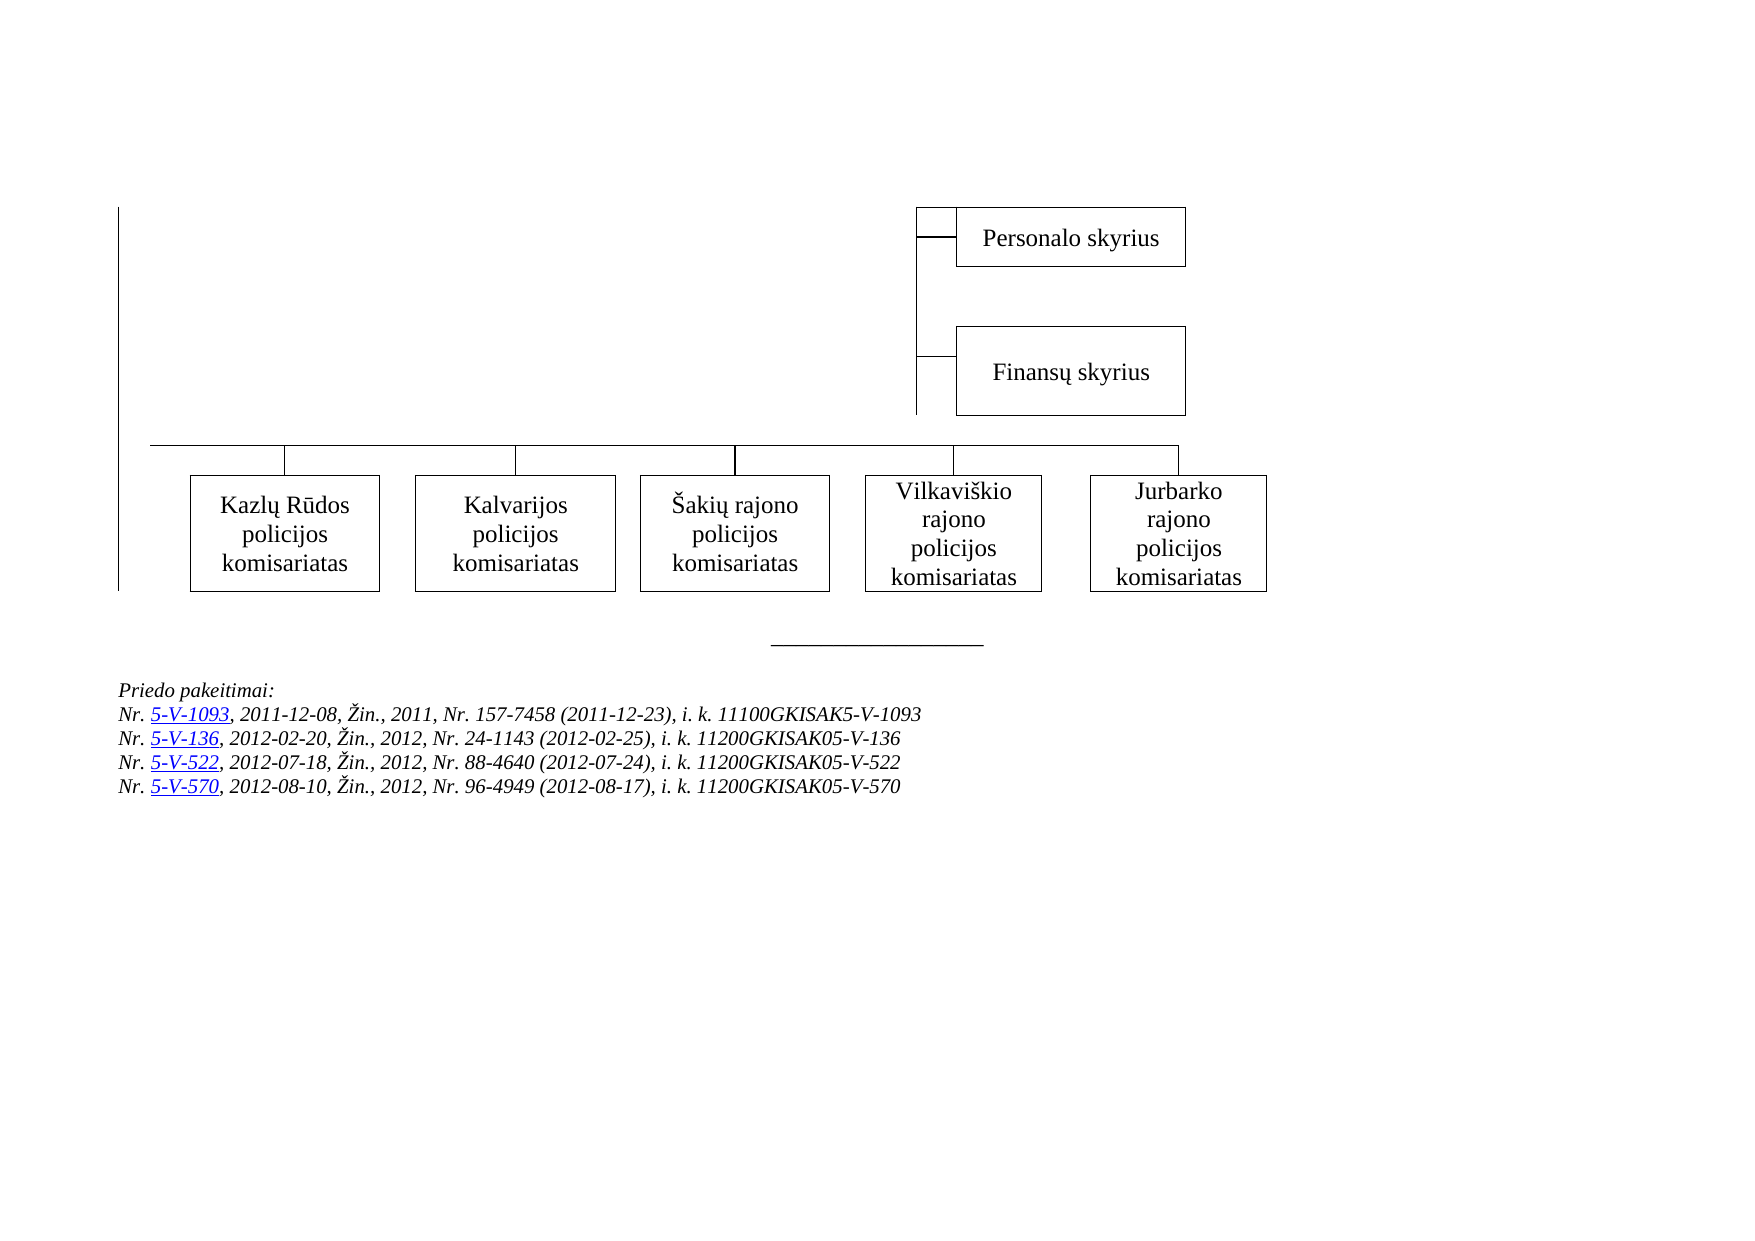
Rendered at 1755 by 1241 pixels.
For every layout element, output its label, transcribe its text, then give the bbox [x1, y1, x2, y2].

table_cell [150, 207, 190, 266]
table_cell [917, 266, 957, 326]
table_cell [379, 446, 415, 475]
table_cell [917, 357, 956, 385]
table_cell [150, 475, 190, 591]
table_cell [1212, 326, 1238, 356]
table_cell Šakių rajono policijos komisariatas [641, 476, 829, 591]
table_cell [380, 475, 415, 591]
table_cell Vilkaviškio rajono policijos komisariatas [866, 476, 1041, 591]
table_cell [1186, 356, 1238, 385]
table_cell [881, 207, 916, 266]
table_cell [1238, 415, 1653, 445]
table_cell Kalvarijos policijos komisariatas [416, 476, 615, 591]
table_cell [567, 326, 602, 356]
table_cell [516, 446, 616, 475]
table_cell [190, 266, 522, 326]
table_cell [119, 415, 1238, 445]
table_cell [640, 446, 734, 475]
table_cell [567, 385, 602, 415]
table_cell [190, 207, 522, 266]
table_cell [522, 207, 567, 236]
table_cell [1212, 385, 1238, 415]
table_cell [1212, 236, 1238, 266]
table_cell [119, 326, 150, 415]
table_cell [602, 207, 881, 266]
table_cell [1316, 475, 1479, 591]
text _________________ [118, 621, 1636, 649]
table_cell [829, 446, 866, 475]
table_cell [190, 326, 522, 415]
table_cell [1267, 445, 1316, 475]
table_cell [1186, 207, 1212, 236]
table_cell [1186, 385, 1212, 415]
table_cell [1238, 266, 1653, 326]
table_cell [567, 236, 602, 266]
table_cell [150, 266, 190, 326]
table_cell [1042, 475, 1090, 591]
text Nr. 5-V-570, 2012-08-10, Žin., 2012, Nr. 96-4949 (2012-08-17), i. k. 11200GKISAK05-V-570 [118, 774, 1636, 798]
text Nr. 5-V-1093, 2011-12-08, Žin., 2011, Nr. 157-7458 (2011-12-23), i. k. 11100GKISAK5-V-1093 [118, 702, 1636, 726]
table_cell Finansų skyrius [957, 327, 1185, 415]
table_cell [1398, 445, 1479, 475]
table_cell [917, 238, 956, 266]
table_cell [917, 208, 956, 236]
table_cell [567, 207, 602, 236]
table_cell [957, 267, 1185, 326]
table_cell [1186, 326, 1212, 356]
table_cell Jurbarko rajono policijos komisariatas [1091, 476, 1266, 591]
table_cell [119, 475, 150, 591]
table_cell [917, 385, 956, 415]
table_cell [522, 266, 567, 326]
table_cell [616, 446, 640, 475]
table_cell Personalo skyrius [957, 208, 1185, 266]
table_cell [150, 326, 190, 415]
table_cell [1479, 445, 1504, 475]
table_cell [881, 326, 916, 415]
table_cell [830, 475, 865, 591]
table_cell [1316, 445, 1398, 475]
text Priedo pakeitimai: [118, 678, 1636, 702]
table_cell [917, 326, 956, 356]
table_cell [881, 266, 916, 326]
table_cell [1212, 296, 1238, 326]
table_cell [1504, 475, 1653, 591]
table_cell [119, 207, 150, 266]
table_cell [119, 445, 150, 475]
table_cell [567, 266, 602, 326]
table_cell [1212, 207, 1238, 236]
table_cell [522, 326, 567, 415]
table_cell [285, 446, 379, 475]
table_cell [190, 446, 284, 475]
table_cell [1267, 475, 1316, 591]
table_cell [1179, 445, 1267, 475]
table_cell [1185, 266, 1212, 296]
table_cell [119, 266, 150, 326]
table_cell [1479, 475, 1504, 591]
table_cell [602, 266, 881, 326]
table_cell [616, 475, 640, 591]
table_cell [1091, 446, 1178, 475]
table_cell [1212, 266, 1238, 296]
text Nr. 5-V-136, 2012-02-20, Žin., 2012, Nr. 24-1143 (2012-02-25), i. k. 11200GKISAK05-V-136 [118, 726, 1636, 750]
table_cell [602, 326, 881, 415]
table_cell [1185, 296, 1212, 326]
table_cell [150, 446, 190, 475]
table_cell Kazlų Rūdos policijos komisariatas [191, 476, 379, 591]
table_cell [736, 446, 829, 475]
table_cell [1238, 207, 1653, 266]
table_cell [1042, 446, 1091, 475]
table_cell [1238, 326, 1653, 415]
table_cell [567, 356, 602, 385]
table_cell [415, 446, 515, 475]
table_cell [1186, 236, 1212, 266]
table_cell [954, 446, 1042, 475]
table_cell [1585, 445, 1653, 475]
text Nr. 5-V-522, 2012-07-18, Žin., 2012, Nr. 88-4640 (2012-07-24), i. k. 11200GKISAK05-V-522 [118, 750, 1636, 774]
table_cell [1504, 445, 1585, 475]
table_cell [522, 236, 567, 266]
table_cell [866, 446, 953, 475]
